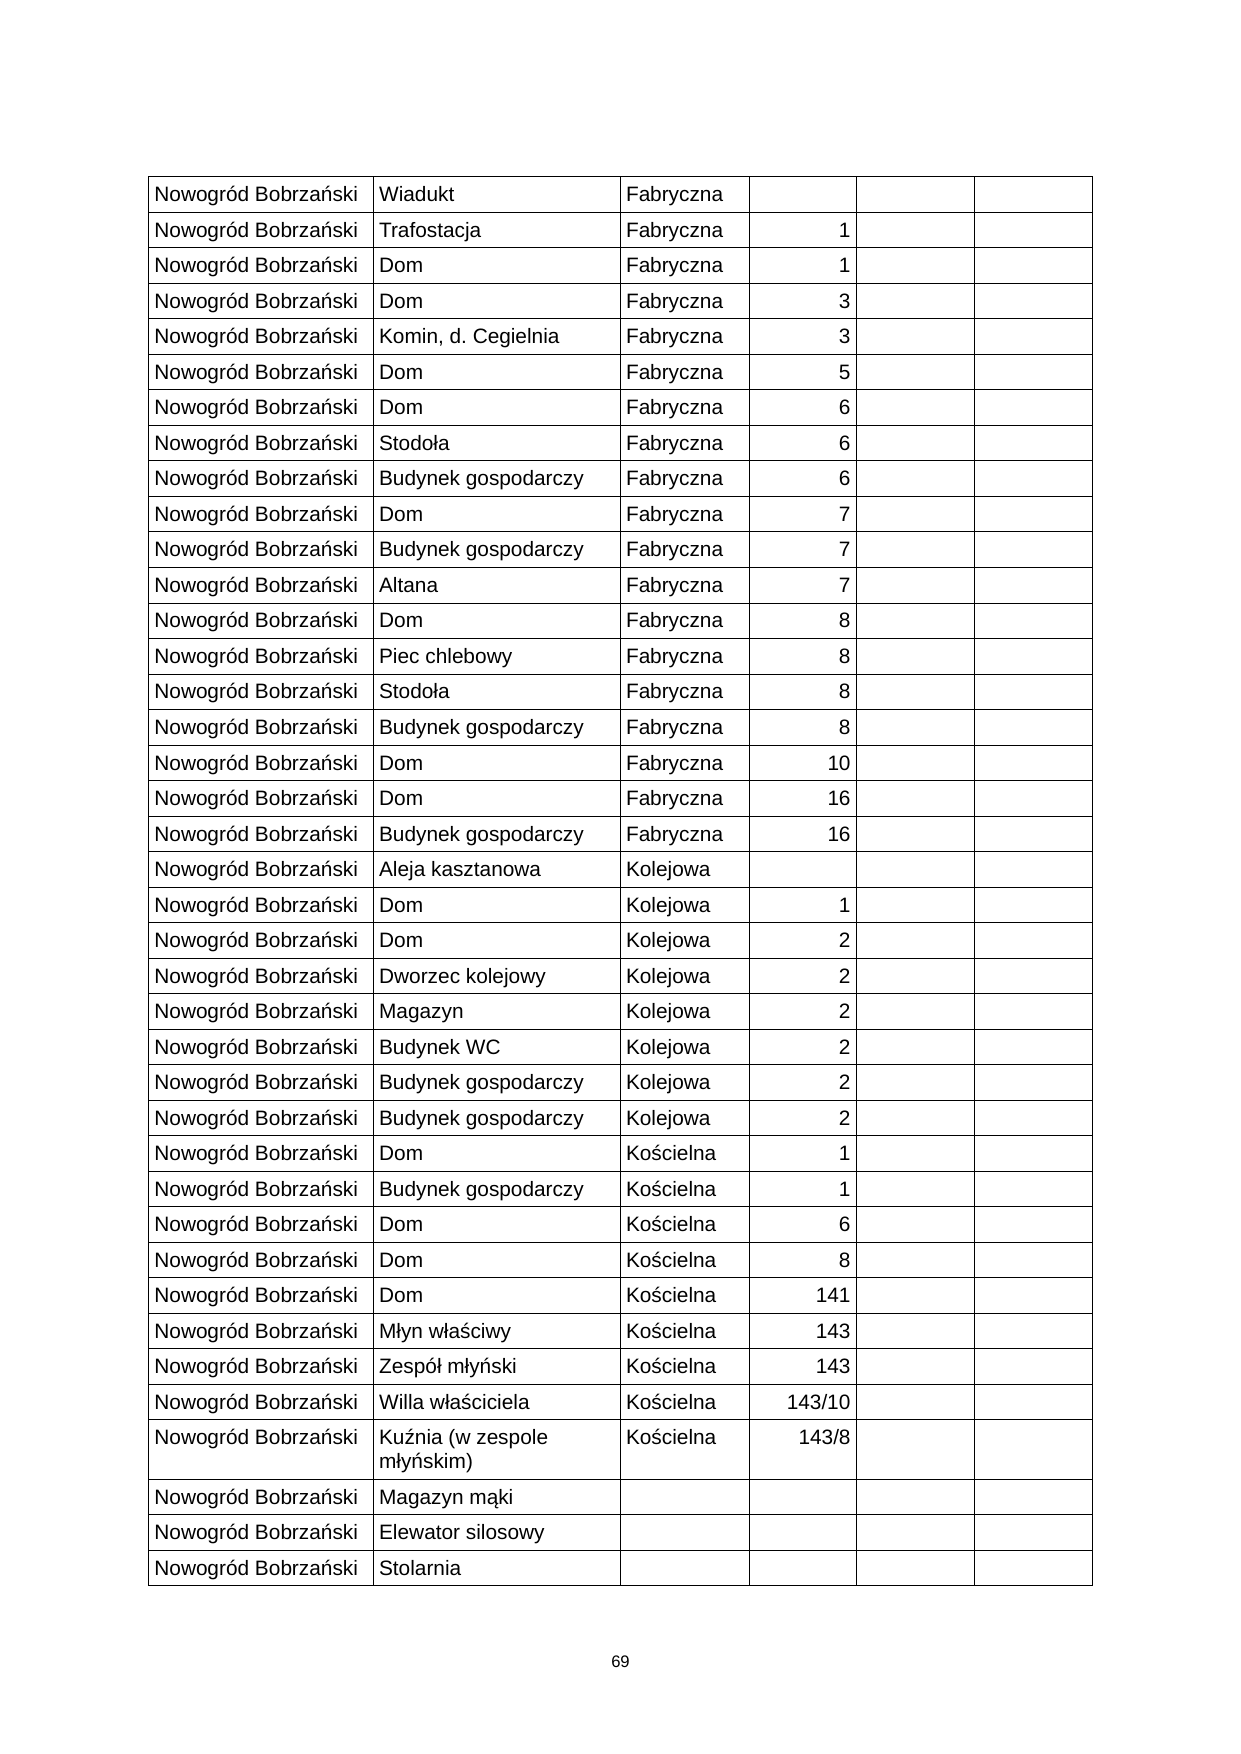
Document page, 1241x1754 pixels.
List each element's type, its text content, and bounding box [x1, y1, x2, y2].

table_cell Dom [374, 1243, 620, 1277]
table_cell [975, 1420, 1092, 1479]
table_cell [857, 213, 974, 247]
table_cell Kościelna [621, 1349, 749, 1384]
table_cell 1 [750, 248, 856, 283]
table_cell Kościelna [621, 1136, 749, 1171]
table_cell [975, 177, 1092, 212]
table_cell Budynek gospodarczy [374, 1101, 620, 1135]
table_cell 7 [750, 497, 856, 531]
table_cell Nowogród Bobrzański [149, 497, 373, 531]
table_cell Fabryczna [621, 248, 749, 283]
table_cell [975, 355, 1092, 389]
table_cell Nowogród Bobrzański [149, 532, 373, 567]
table_cell [975, 1243, 1092, 1277]
table_cell Wiadukt [374, 177, 620, 212]
table_cell [857, 1065, 974, 1100]
table_cell Stolarnia [374, 1551, 620, 1585]
table_cell Dom [374, 497, 620, 531]
table_cell Nowogród Bobrzański [149, 1278, 373, 1313]
table_cell Dom [374, 390, 620, 425]
table_cell Kolejowa [621, 994, 749, 1029]
table_cell [975, 284, 1092, 318]
table_cell Nowogród Bobrzański [149, 390, 373, 425]
table_cell Dom [374, 355, 620, 389]
table_cell Fabryczna [621, 781, 749, 816]
table_cell Dom [374, 284, 620, 318]
table_cell [975, 959, 1092, 993]
table_cell Nowogród Bobrzański [149, 710, 373, 744]
table_cell [975, 994, 1092, 1029]
table_cell [857, 994, 974, 1029]
table_cell [975, 1515, 1092, 1550]
table_cell [857, 355, 974, 389]
table_cell [857, 888, 974, 922]
table_cell Nowogród Bobrzański [149, 639, 373, 673]
table_cell [857, 817, 974, 851]
table_cell Kościelna [621, 1243, 749, 1277]
table_cell [975, 1278, 1092, 1313]
table_cell Fabryczna [621, 426, 749, 460]
table_cell 7 [750, 568, 856, 602]
table_cell [857, 568, 974, 602]
table_cell Nowogród Bobrzański [149, 1314, 373, 1348]
table_cell Trafostacja [374, 213, 620, 247]
table_cell Kościelna [621, 1314, 749, 1348]
table_cell 7 [750, 532, 856, 567]
table_cell [975, 1385, 1092, 1419]
table_cell [857, 639, 974, 673]
table_cell [857, 177, 974, 212]
table_cell Fabryczna [621, 532, 749, 567]
table_cell [857, 959, 974, 993]
table_cell Nowogród Bobrzański [149, 426, 373, 460]
table_cell Dom [374, 781, 620, 816]
table_cell 1 [750, 888, 856, 922]
table_cell [857, 319, 974, 354]
table_cell Nowogród Bobrzański [149, 1065, 373, 1100]
table_cell Nowogród Bobrzański [149, 781, 373, 816]
table_cell 2 [750, 994, 856, 1029]
table_cell Młyn właściwy [374, 1314, 620, 1348]
table_cell [857, 1172, 974, 1206]
table_cell [750, 852, 856, 887]
table_cell Fabryczna [621, 177, 749, 212]
table_cell [975, 1101, 1092, 1135]
table_cell 2 [750, 923, 856, 958]
table_cell Nowogród Bobrzański [149, 994, 373, 1029]
table_cell [857, 710, 974, 744]
table_cell [857, 604, 974, 638]
table_cell 2 [750, 1030, 856, 1064]
table_cell Nowogród Bobrzański [149, 177, 373, 212]
table_cell [975, 604, 1092, 638]
table_cell [975, 390, 1092, 425]
table_cell Nowogród Bobrzański [149, 1101, 373, 1135]
table_cell [857, 781, 974, 816]
table_cell Nowogród Bobrzański [149, 355, 373, 389]
table_cell Kościelna [621, 1207, 749, 1242]
table_cell Nowogród Bobrzański [149, 888, 373, 922]
table_cell [975, 1480, 1092, 1514]
table_cell 141 [750, 1278, 856, 1313]
table_cell [975, 781, 1092, 816]
table_cell [975, 1314, 1092, 1348]
table_cell [857, 390, 974, 425]
table_cell Nowogród Bobrzański [149, 923, 373, 958]
table_cell Nowogród Bobrzański [149, 1136, 373, 1171]
table_cell Budynek gospodarczy [374, 710, 620, 744]
table_cell Nowogród Bobrzański [149, 1349, 373, 1384]
table_cell Budynek gospodarczy [374, 461, 620, 496]
table_cell Nowogród Bobrzański [149, 1420, 373, 1479]
table_cell Kolejowa [621, 1101, 749, 1135]
table_cell 1 [750, 1172, 856, 1206]
table_cell Magazyn mąki [374, 1480, 620, 1514]
table_cell Dom [374, 604, 620, 638]
table_cell [621, 1515, 749, 1550]
table_cell [975, 923, 1092, 958]
table_cell [975, 568, 1092, 602]
table_cell [750, 177, 856, 212]
table_cell Fabryczna [621, 639, 749, 673]
table_cell Kolejowa [621, 1065, 749, 1100]
table_cell Budynek gospodarczy [374, 1065, 620, 1100]
table_cell Nowogród Bobrzański [149, 568, 373, 602]
table_cell Kościelna [621, 1385, 749, 1419]
table_cell 10 [750, 746, 856, 780]
table_cell Kolejowa [621, 923, 749, 958]
table_cell 1 [750, 213, 856, 247]
table_cell 6 [750, 390, 856, 425]
table_cell 143/10 [750, 1385, 856, 1419]
table_cell 1 [750, 1136, 856, 1171]
table_cell Nowogród Bobrzański [149, 604, 373, 638]
table_cell [621, 1480, 749, 1514]
table_cell Elewator silosowy [374, 1515, 620, 1550]
table_cell [857, 248, 974, 283]
table_cell 5 [750, 355, 856, 389]
table_cell [975, 497, 1092, 531]
table_cell Kościelna [621, 1420, 749, 1479]
table_cell Altana [374, 568, 620, 602]
table_cell [975, 532, 1092, 567]
table_cell Nowogród Bobrzański [149, 746, 373, 780]
table_cell [975, 675, 1092, 709]
table_cell [857, 426, 974, 460]
table_cell Nowogród Bobrzański [149, 817, 373, 851]
table_cell Dom [374, 888, 620, 922]
table_cell [857, 923, 974, 958]
table_cell [750, 1515, 856, 1550]
table_cell Nowogród Bobrzański [149, 284, 373, 318]
table_cell [857, 1385, 974, 1419]
table_cell [857, 461, 974, 496]
table_cell [857, 1243, 974, 1277]
table_cell Nowogród Bobrzański [149, 319, 373, 354]
table_cell [975, 852, 1092, 887]
table_cell [857, 1278, 974, 1313]
table_cell Dom [374, 1136, 620, 1171]
table_cell Nowogród Bobrzański [149, 1551, 373, 1585]
table_cell Fabryczna [621, 213, 749, 247]
table_cell [857, 1420, 974, 1479]
table_cell Dom [374, 923, 620, 958]
table_cell Nowogród Bobrzański [149, 213, 373, 247]
table_cell [975, 817, 1092, 851]
table_cell [857, 1030, 974, 1064]
table_cell [857, 1515, 974, 1550]
table_cell Magazyn [374, 994, 620, 1029]
table_cell 6 [750, 461, 856, 496]
table_cell [975, 426, 1092, 460]
table_cell Kościelna [621, 1278, 749, 1313]
table_cell [975, 639, 1092, 673]
table_cell [750, 1480, 856, 1514]
table_cell Komin, d. Cegielnia [374, 319, 620, 354]
table_cell 16 [750, 817, 856, 851]
table_cell [975, 248, 1092, 283]
table_cell Aleja kasztanowa [374, 852, 620, 887]
table_cell [750, 1551, 856, 1585]
table_cell Fabryczna [621, 355, 749, 389]
table_cell 8 [750, 1243, 856, 1277]
table_cell Budynek gospodarczy [374, 532, 620, 567]
table_cell Dom [374, 1278, 620, 1313]
table_cell Kolejowa [621, 959, 749, 993]
table_cell Fabryczna [621, 284, 749, 318]
table_cell Fabryczna [621, 461, 749, 496]
table_cell 2 [750, 959, 856, 993]
table_cell [857, 1551, 974, 1585]
table_cell Dom [374, 1207, 620, 1242]
table_cell Budynek gospodarczy [374, 817, 620, 851]
table_cell 3 [750, 284, 856, 318]
table_cell Fabryczna [621, 390, 749, 425]
table_cell [975, 1172, 1092, 1206]
table_cell Stodoła [374, 426, 620, 460]
table_cell Fabryczna [621, 710, 749, 744]
table_cell [975, 1136, 1092, 1171]
table_cell [857, 746, 974, 780]
table_cell Budynek gospodarczy [374, 1172, 620, 1206]
table_cell Fabryczna [621, 497, 749, 531]
table_cell [975, 888, 1092, 922]
table_cell [975, 1551, 1092, 1585]
table_cell Nowogród Bobrzański [149, 959, 373, 993]
table_cell [857, 1207, 974, 1242]
table_cell Nowogród Bobrzański [149, 1480, 373, 1514]
table_cell [975, 213, 1092, 247]
table_cell Fabryczna [621, 746, 749, 780]
table_cell 2 [750, 1101, 856, 1135]
table_cell 6 [750, 426, 856, 460]
table_cell Fabryczna [621, 675, 749, 709]
table_cell Stodoła [374, 675, 620, 709]
table_cell Dom [374, 746, 620, 780]
table_cell [975, 461, 1092, 496]
table_cell Nowogród Bobrzański [149, 675, 373, 709]
table_cell [975, 1349, 1092, 1384]
table_cell Nowogród Bobrzański [149, 461, 373, 496]
table_cell Kolejowa [621, 888, 749, 922]
table_cell [975, 746, 1092, 780]
table_cell 8 [750, 710, 856, 744]
table_cell [857, 1101, 974, 1135]
table_cell [857, 497, 974, 531]
table_cell Nowogród Bobrzański [149, 1207, 373, 1242]
table_cell Fabryczna [621, 568, 749, 602]
table_cell Nowogród Bobrzański [149, 1515, 373, 1550]
table_cell [975, 1207, 1092, 1242]
table_cell 8 [750, 639, 856, 673]
table_cell Fabryczna [621, 604, 749, 638]
table_cell Nowogród Bobrzański [149, 248, 373, 283]
table_cell Nowogród Bobrzański [149, 1385, 373, 1419]
table_cell Nowogród Bobrzański [149, 1243, 373, 1277]
table_cell 143/8 [750, 1420, 856, 1479]
table_cell Budynek WC [374, 1030, 620, 1064]
table_cell [621, 1551, 749, 1585]
table_cell Kolejowa [621, 852, 749, 887]
table_cell Fabryczna [621, 319, 749, 354]
table_cell [975, 710, 1092, 744]
table_cell [857, 284, 974, 318]
table_cell Piec chlebowy [374, 639, 620, 673]
table_cell [857, 1314, 974, 1348]
table_cell Kuźnia (w zespole młyńskim) [374, 1420, 620, 1479]
table_cell 143 [750, 1314, 856, 1348]
table_cell Nowogród Bobrzański [149, 1030, 373, 1064]
table_cell [857, 675, 974, 709]
table_cell Dworzec kolejowy [374, 959, 620, 993]
table_cell [975, 1065, 1092, 1100]
table_cell Willa właściciela [374, 1385, 620, 1419]
table_cell Nowogród Bobrzański [149, 1172, 373, 1206]
table_cell [857, 1349, 974, 1384]
table_cell [857, 532, 974, 567]
table_cell Fabryczna [621, 817, 749, 851]
table_cell [857, 1136, 974, 1171]
table_cell [975, 1030, 1092, 1064]
table_cell 6 [750, 1207, 856, 1242]
table_cell Zespół młyński [374, 1349, 620, 1384]
table_cell 8 [750, 675, 856, 709]
table_cell [975, 319, 1092, 354]
table_cell 2 [750, 1065, 856, 1100]
table_cell Dom [374, 248, 620, 283]
table_cell Nowogród Bobrzański [149, 852, 373, 887]
table_cell Kolejowa [621, 1030, 749, 1064]
table_cell 3 [750, 319, 856, 354]
table_cell 16 [750, 781, 856, 816]
table_cell [857, 1480, 974, 1514]
table_cell [857, 852, 974, 887]
table_cell 143 [750, 1349, 856, 1384]
table_cell 8 [750, 604, 856, 638]
table_cell Kościelna [621, 1172, 749, 1206]
